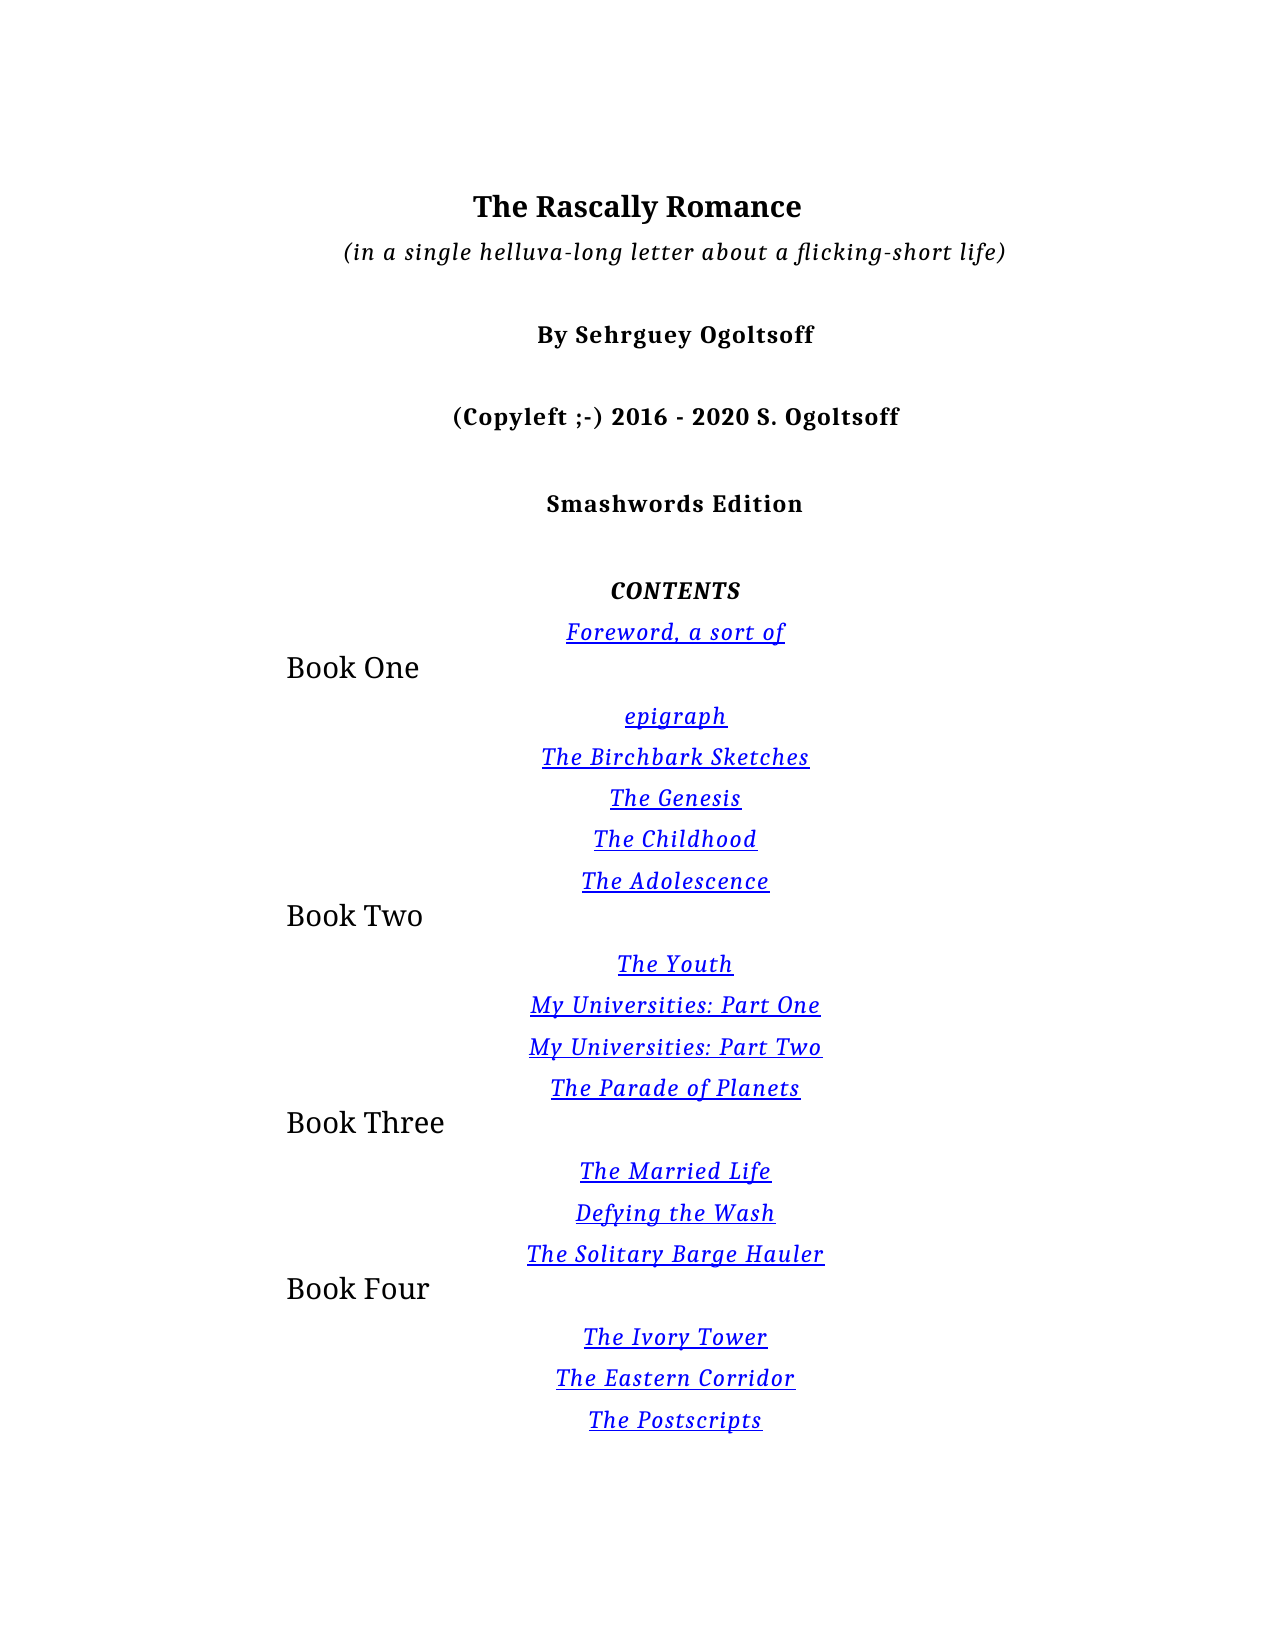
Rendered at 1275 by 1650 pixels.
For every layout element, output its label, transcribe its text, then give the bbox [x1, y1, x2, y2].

subtitle Smashwords Edition [156, 490, 1118, 519]
subtitle By Sehrguey Ogoltsoff [156, 321, 1118, 349]
subtitle The Ivory Tower [156, 1323, 1118, 1352]
subtitle The Parade of Planets [156, 1074, 1118, 1102]
list Book Four [286, 1268, 1118, 1308]
subtitle The Genesis [156, 784, 1118, 813]
subtitle The Solitary Barge Hauler [156, 1240, 1118, 1268]
subtitle The Youth [156, 950, 1118, 979]
subtitle My Universities: Part One [156, 991, 1118, 1020]
subtitle The Childhood [156, 825, 1118, 854]
subtitle (in a single helluva-long letter about a flicking-short life) [156, 238, 1118, 267]
subtitle Foreword, a sort of [156, 618, 1118, 647]
subtitle My Universities: Part Two [156, 1032, 1118, 1061]
subtitle Defying the Wash [156, 1198, 1118, 1227]
subtitle CONTENTS [156, 577, 1118, 606]
list Book Two [286, 895, 1118, 935]
subtitle The Birchbark Sketches [156, 743, 1118, 772]
subtitle (Copyleft ;-) 2016 - 2020 S. Ogoltsoff [156, 403, 1118, 432]
subtitle The Postscripts [156, 1406, 1118, 1434]
subtitle epigraph [156, 702, 1118, 730]
subtitle The Eastern Corridor [156, 1364, 1118, 1393]
list Book Three [286, 1102, 1118, 1142]
subtitle The Married Life [156, 1157, 1118, 1186]
subtitle The Adolescence [156, 867, 1118, 895]
list Book One [286, 647, 1118, 687]
subtitle The Rascally Romance [156, 186, 1118, 226]
